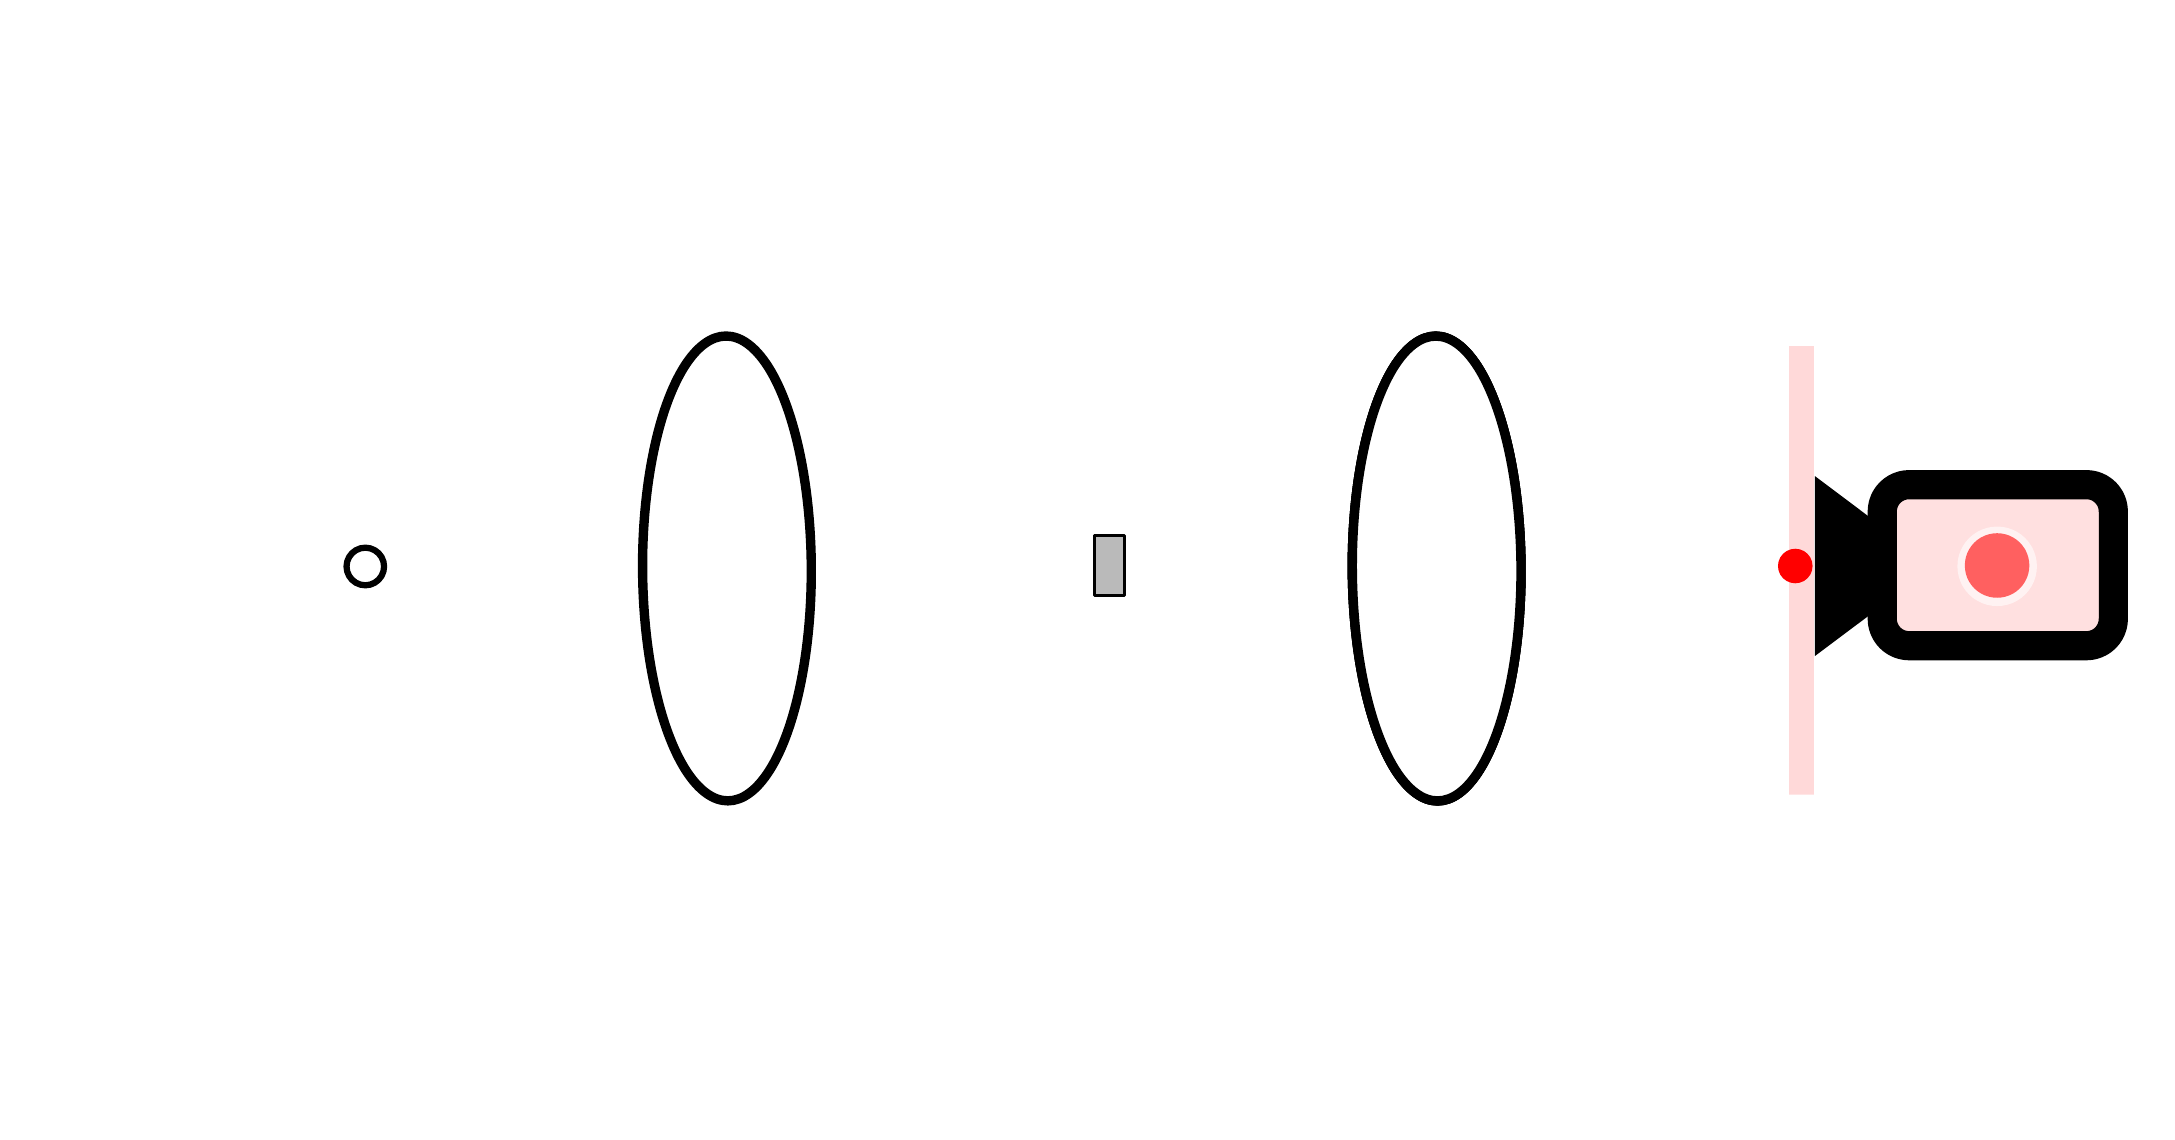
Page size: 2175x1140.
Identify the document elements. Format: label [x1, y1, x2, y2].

text_box [642, 336, 812, 801]
text_box [1352, 336, 1522, 801]
text_box [1777, 550, 1789, 582]
text_box [1814, 476, 1875, 657]
text_box [1094, 535, 1125, 596]
text_box [1882, 484, 2114, 646]
